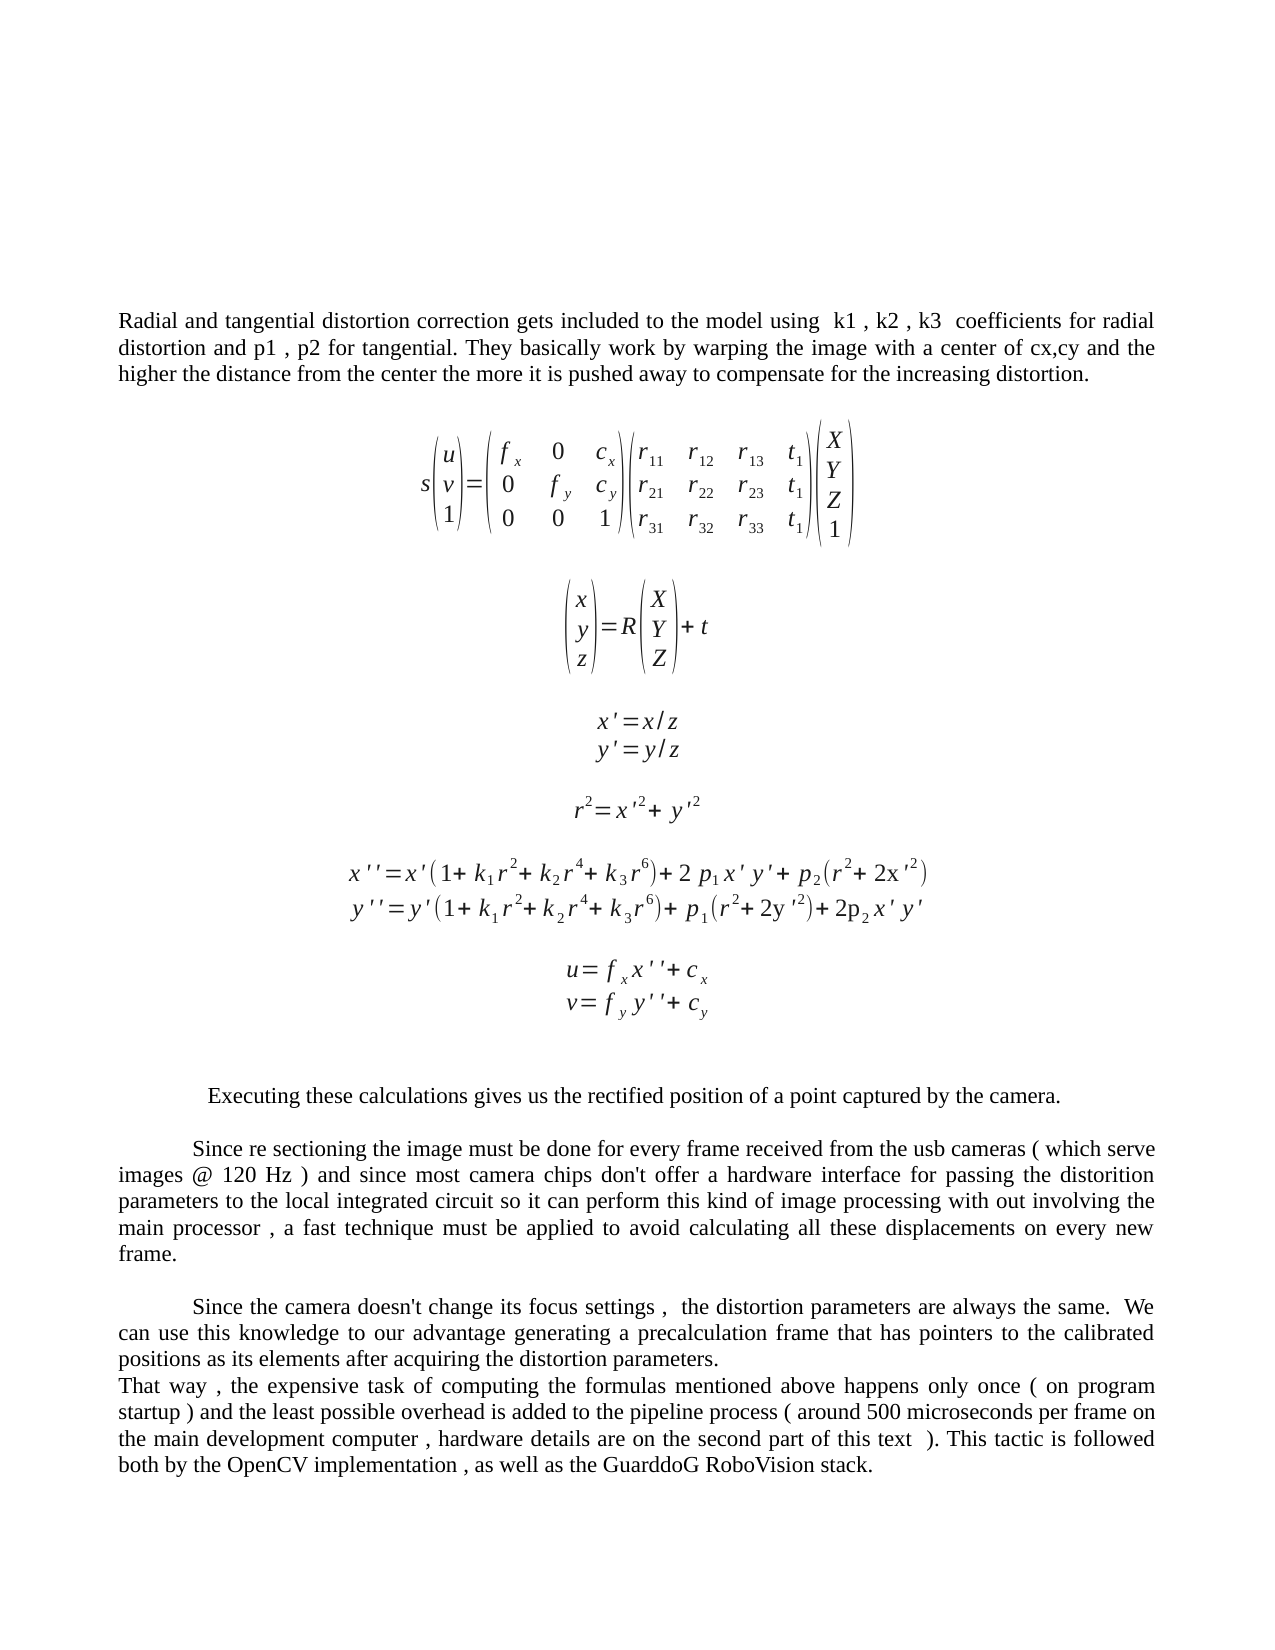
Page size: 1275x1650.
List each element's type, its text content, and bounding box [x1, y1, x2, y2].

text Since re sectioning the image must be done for every frame received from the usb cameras ( which serve images @ 120 Hz ) and since most camera chips don't offer a hardware interface for passing the distorition parameters to the local integrated circuit so it can perform this kind of image processing with out involving the main processor , a fast technique must be applied to avoid calculating all these displacements on every new frame. [118, 1135, 1157, 1266]
text Since the camera doesn't change its focus settings , the distortion parameters are always the same. We can use this knowledge to our advantage generating a precalculation frame that has pointers to the calibrated positions as its elements after acquiring the distortion parameters. [118, 1293, 1157, 1372]
text Executing these calculations gives us the rectified position of a point captured by the camera. [118, 1082, 1157, 1108]
text That way , the expensive task of computing the formulas mentioned above happens only once ( on program startup ) and the least possible overhead is added to the pipeline process ( around 500 microseconds per frame on the main development computer , hardware details are on the second part of this text ). This tactic is followed both by the OpenCV implementation , as well as the GuarddoG RoboVision stack. [118, 1372, 1157, 1477]
text Radial and tangential distortion correction gets included to the model using k1 , k2 , k3 coefficients for radial distortion and p1 , p2 for tangential. They basically work by warping the image with a center of cx,cy and the higher the distance from the center the more it is pushed away to compensate for the increasing distortion. [118, 307, 1157, 386]
